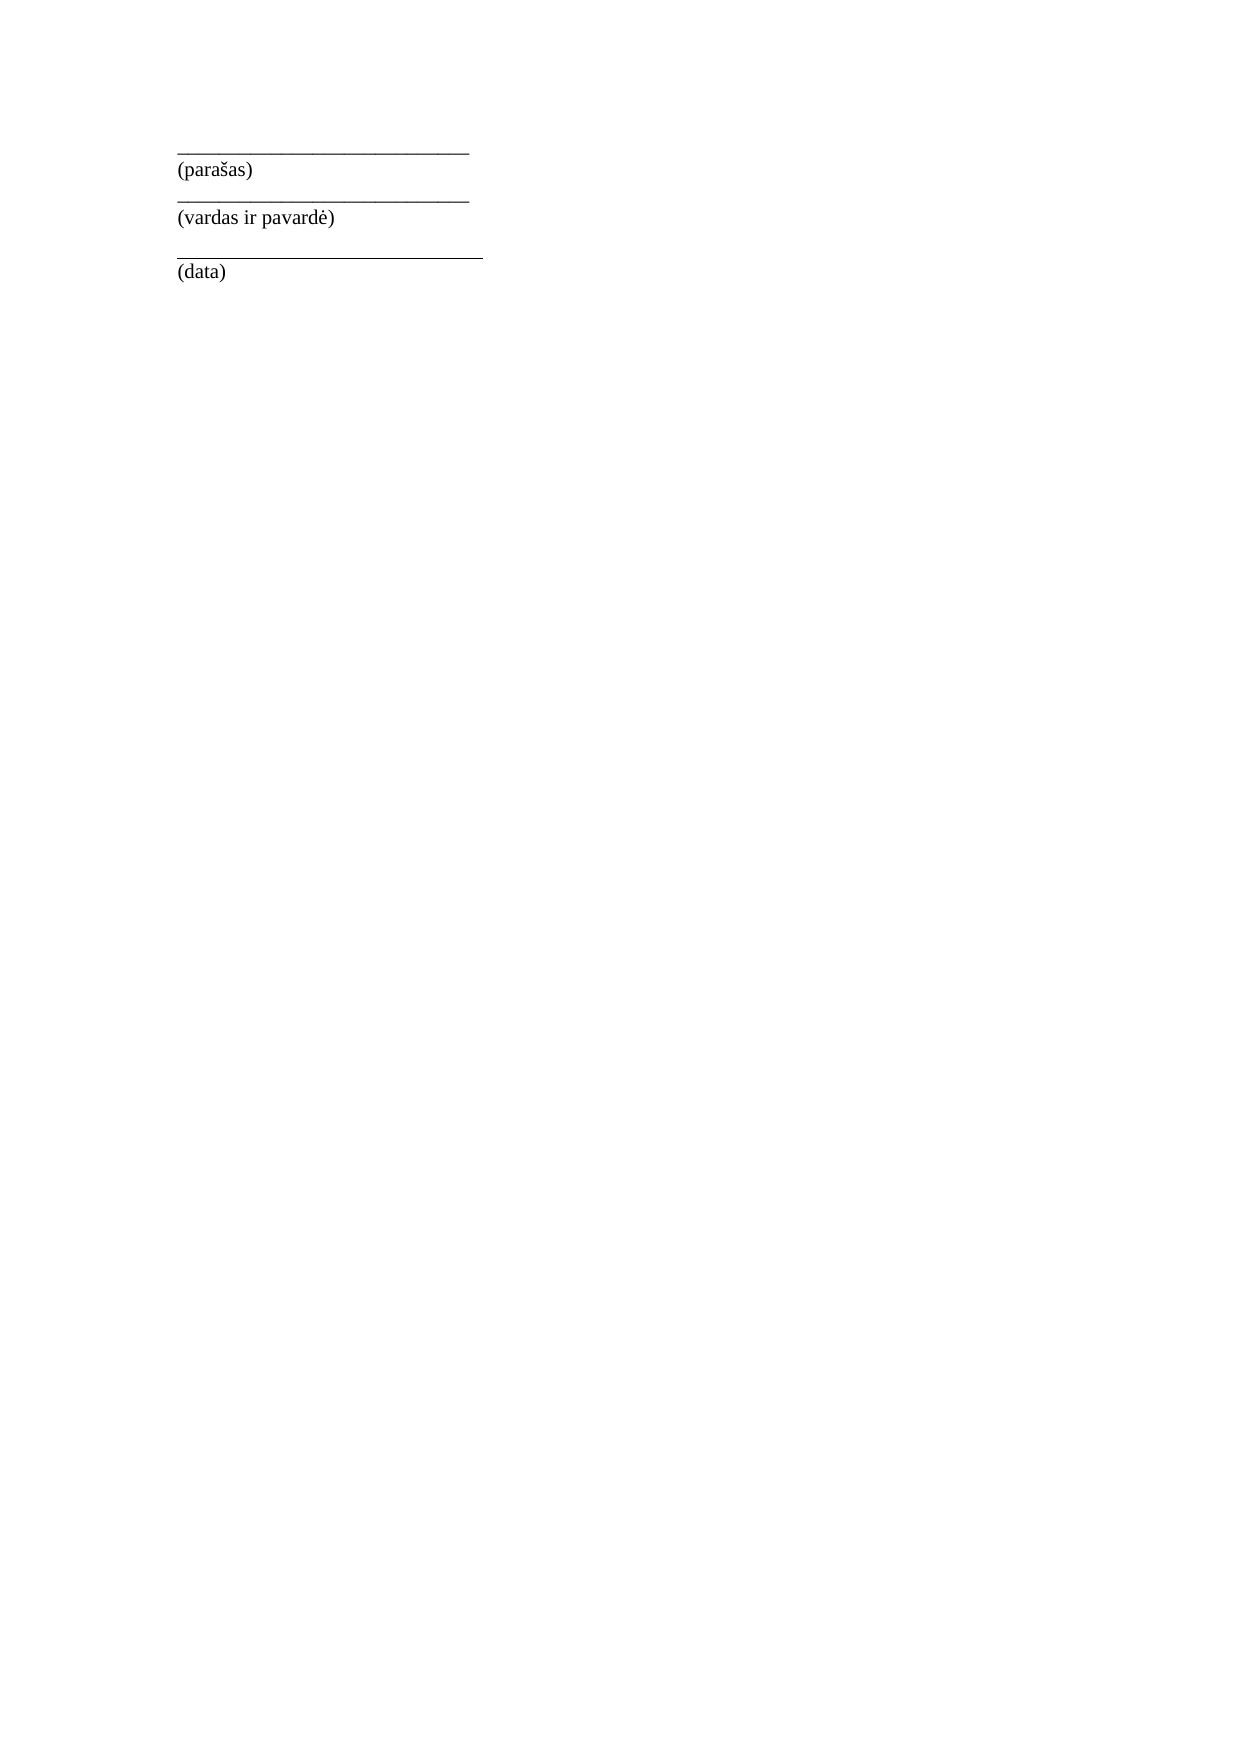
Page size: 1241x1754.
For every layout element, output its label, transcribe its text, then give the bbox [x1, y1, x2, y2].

text (data) [177, 259, 1122, 283]
table_header [177, 229, 483, 258]
text ____________________________ [177, 181, 1122, 205]
text ____________________________ [177, 133, 1122, 157]
text (vardas ir pavardė) [177, 205, 1122, 229]
text (parašas) [177, 157, 1122, 181]
